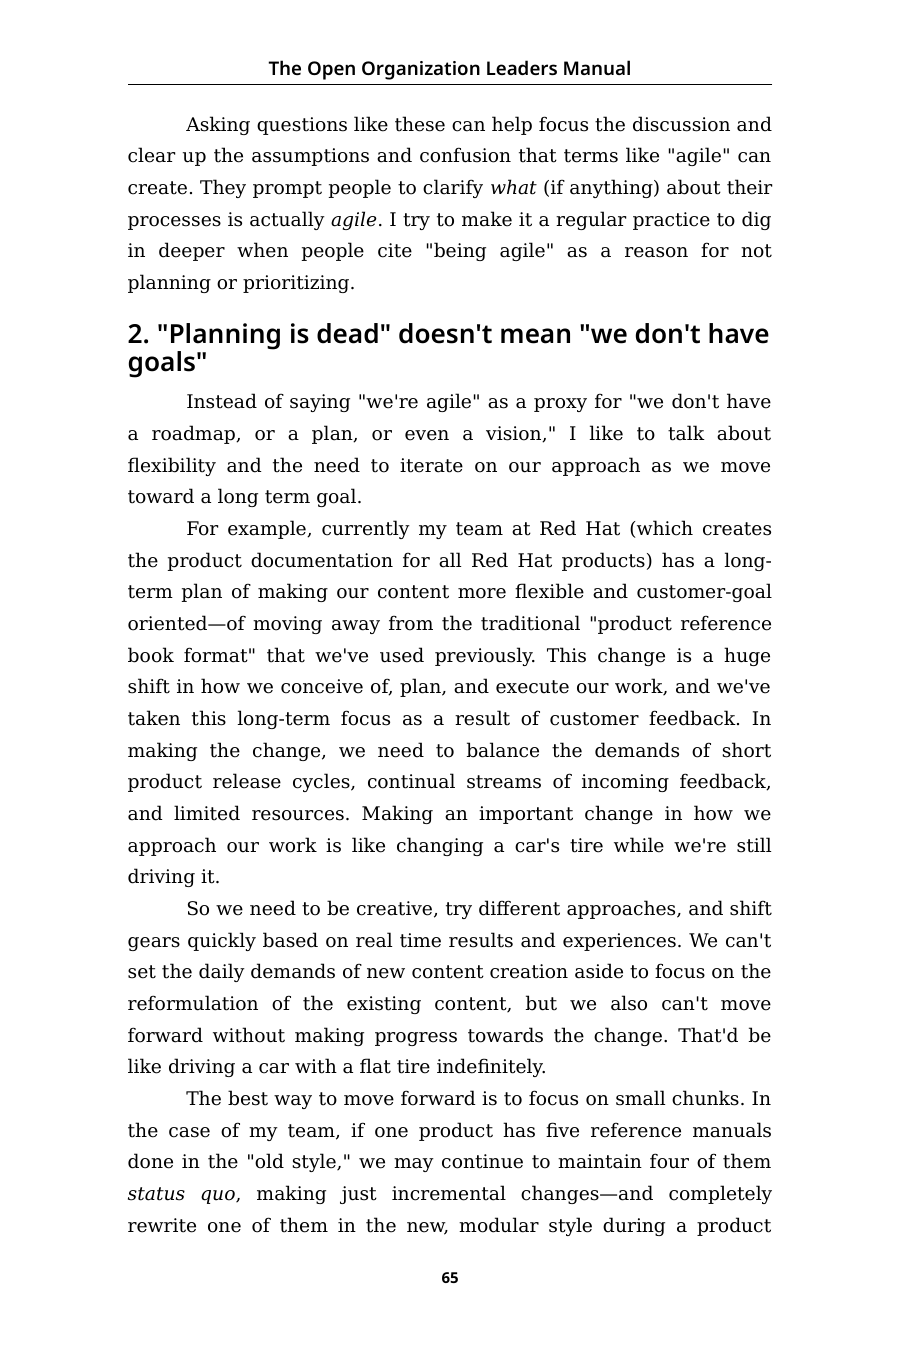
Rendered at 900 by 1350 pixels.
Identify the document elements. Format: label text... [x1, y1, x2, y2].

text Instead of saying "we're agile" as a proxy for "we don't have a roadmap, or a plan, or even a vision," I like to talk about flexibility and the need to iterate on our approach as we move toward a long term goal. [127, 392, 772, 508]
text The best way to move forward is to focus on small chunks. In the case of my team, if one product has five reference manuals done in the "old style," we may continue to maintain four of them status quo, making just incremental changes—and completely rewrite one of them in the new, modular style during a product [127, 1088, 772, 1237]
text Asking questions like these can help focus the discussion and clear up the assumptions and confusion that terms like "agile" can create. They prompt people to clarify what (if anything) about their processes is actually agile. I try to make it a regular practice to dig in deeper when people cite "being agile" as a reason for not planning or prioritizing. [127, 114, 772, 294]
text For example, currently my team at Red Hat (which creates the product documentation for all Red Hat products) has a long-term plan of making our content more flexible and customer-goal oriented—of moving away from the traditional "product reference book format" that we've used previously. This change is a huge shift in how we conceive of, plan, and execute our work, and we've taken this long-term focus as a result of customer feedback. In making the change, we need to balance the demands of short product release cycles, continual streams of incoming feedback, and limited resources. Making an important change in how we approach our work is like changing a car's tire while we're still driving it. [127, 518, 772, 888]
text So we need to be creative, try different approaches, and shift gears quickly based on real time results and experiences. We can't set the daily demands of new content creation aside to focus on the reformulation of the existing content, but we also can't move forward without making progress towards the change. That'd be like driving a car with a flat tire indefinitely. [127, 898, 772, 1078]
subtitle 2. "Planning is dead" doesn't mean "we don't have goals" [127, 319, 772, 379]
